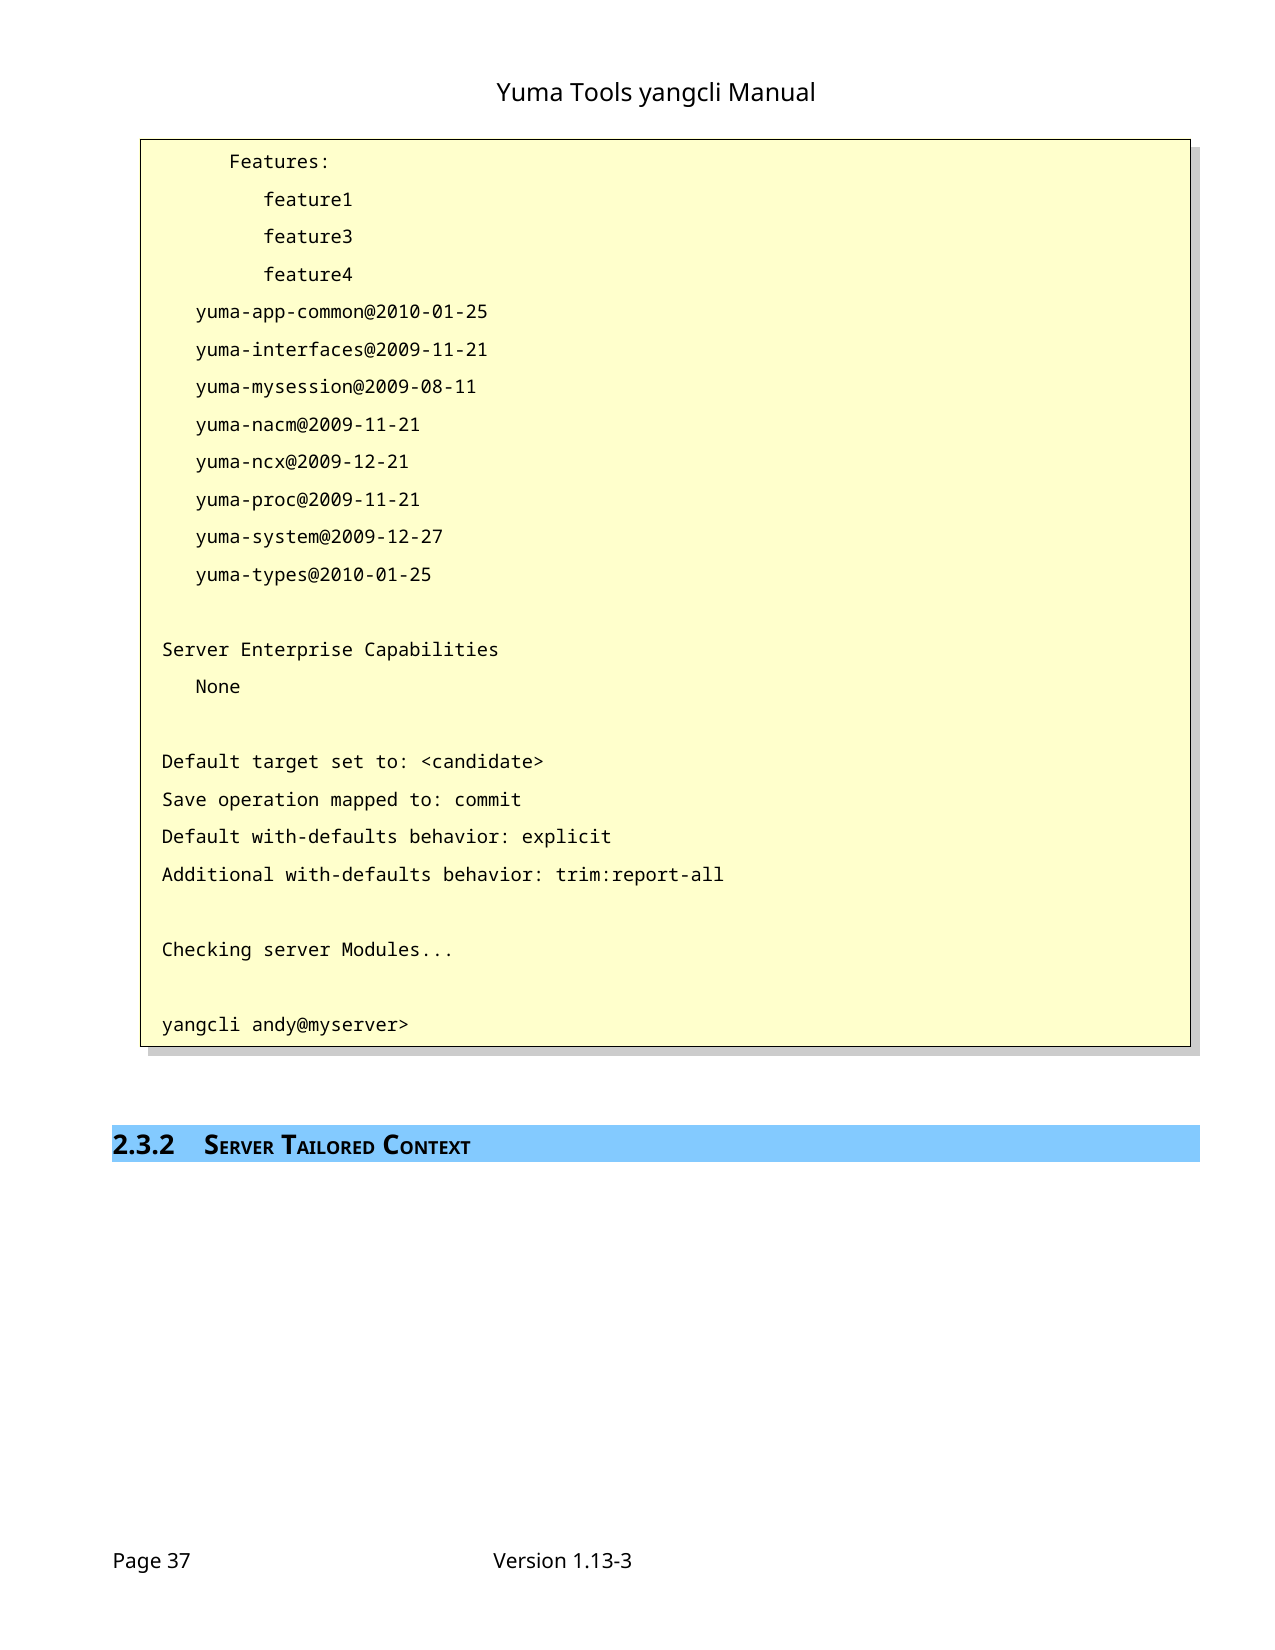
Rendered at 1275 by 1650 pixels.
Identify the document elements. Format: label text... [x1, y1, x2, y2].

text feature1 [141, 176, 1190, 212]
text yuma-proc@2009-11-21 [141, 476, 1190, 512]
text yuma-system@2009-12-27 [141, 513, 1190, 549]
subtitle Server Tailored Context [112, 1125, 1200, 1162]
text yangcli andy@myserver> [141, 1001, 1190, 1046]
text yuma-nacm@2009-11-21 [141, 401, 1190, 437]
text yuma-ncx@2009-12-21 [141, 438, 1190, 474]
text Server Enterprise Capabilities [141, 626, 1190, 662]
text feature4 [141, 251, 1190, 287]
text yuma-types@2010-01-25 [141, 551, 1190, 587]
text Save operation mapped to: commit [141, 776, 1190, 812]
text Checking server Modules... [141, 926, 1190, 962]
text Features: [141, 140, 1190, 174]
text yuma-mysession@2009-08-11 [141, 363, 1190, 399]
text None [141, 663, 1190, 699]
text yuma-interfaces@2009-11-21 [141, 326, 1190, 362]
text Default target set to: <candidate> [141, 738, 1190, 774]
text Default with-defaults behavior: explicit [141, 813, 1190, 849]
text Additional with-defaults behavior: trim:report-all [141, 851, 1190, 887]
text feature3 [141, 213, 1190, 249]
text yuma-app-common@2010-01-25 [141, 288, 1190, 324]
